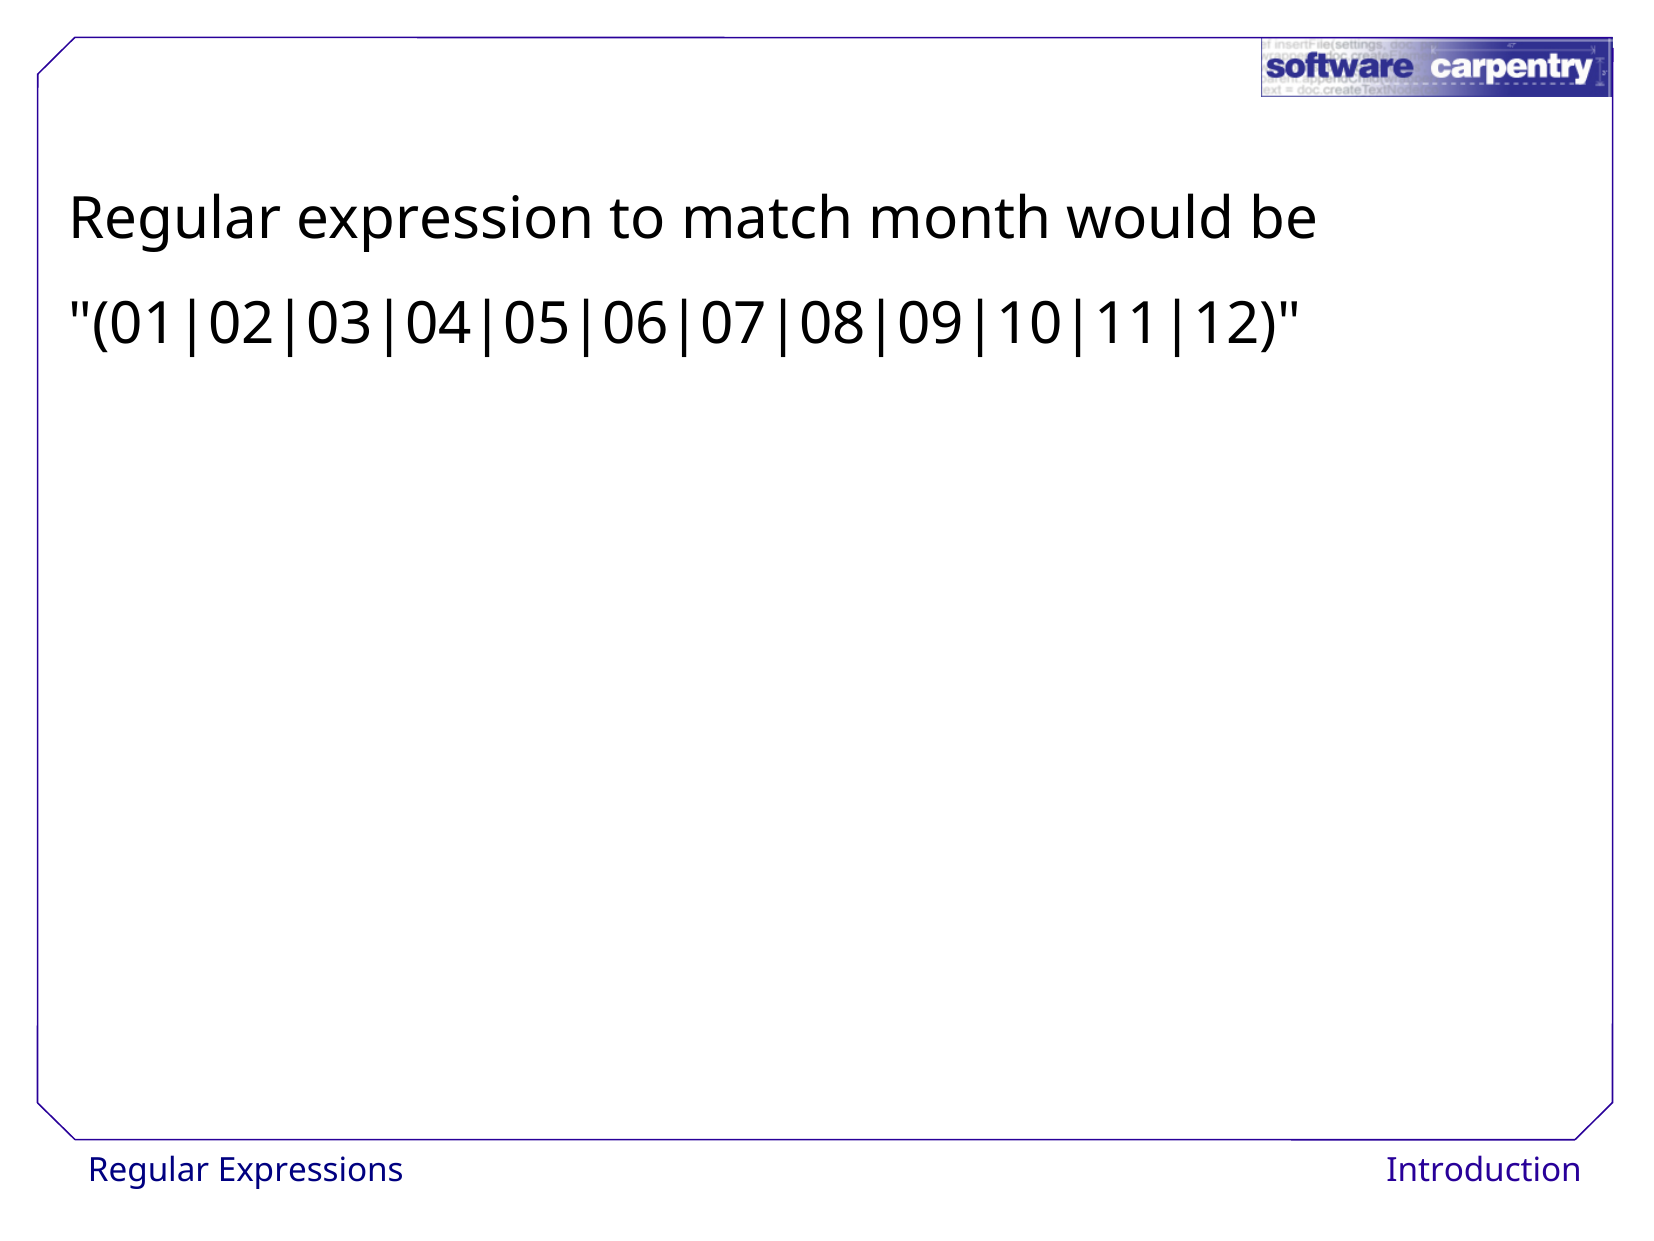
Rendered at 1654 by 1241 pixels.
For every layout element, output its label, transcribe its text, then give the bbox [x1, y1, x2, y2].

text_box Regular expression to match month would be "(01|02|03|04|05|06|07|08|09|10|11|12)" [53, 137, 1484, 364]
picture [1261, 39, 1613, 97]
